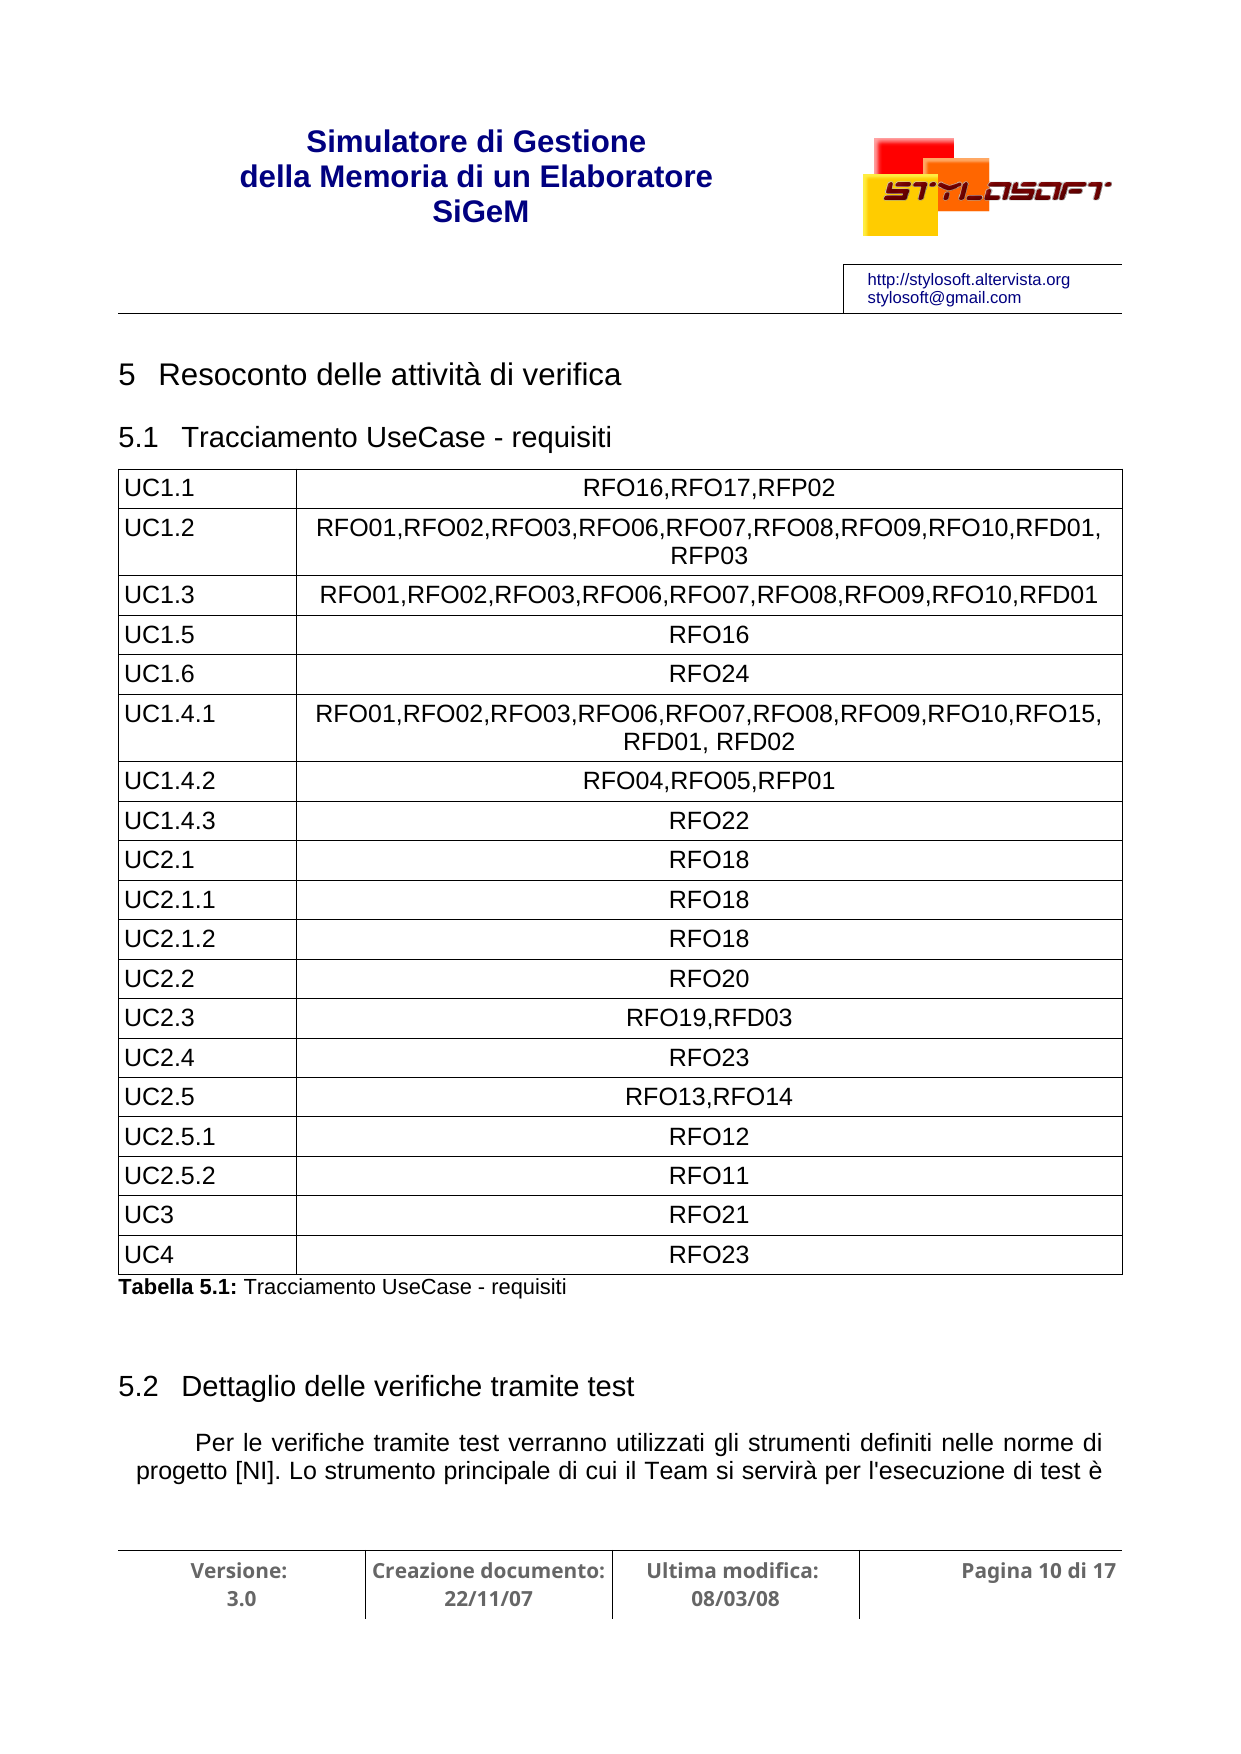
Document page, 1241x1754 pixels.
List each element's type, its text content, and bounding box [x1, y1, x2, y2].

table_cell RFO13,RFO14 [297, 1078, 1122, 1116]
table_header RFO16,RFO17,RFP02 [297, 470, 1122, 508]
table_cell RFO23 [297, 1039, 1122, 1077]
table_cell RFO01,RFO02,RFO03,RFO06,RFO07,RFO08,RFO09,RFO10,RFO15, RFD01, RFD02 [297, 695, 1122, 761]
table_cell UC1.4.2 [119, 762, 296, 801]
table_cell UC2.1 [119, 841, 296, 879]
table_cell RFO16 [297, 616, 1122, 654]
table_cell RFO22 [297, 802, 1122, 840]
table_cell RFO18 [297, 881, 1122, 919]
table_cell UC2.5.2 [119, 1157, 296, 1195]
table_cell RFO12 [297, 1117, 1122, 1156]
table_cell UC1.5 [119, 616, 296, 654]
table_cell RFO18 [297, 841, 1122, 879]
table_cell UC1.3 [119, 576, 296, 615]
table_cell UC2.2 [119, 960, 296, 998]
table_header UC1.1 [119, 470, 296, 508]
table_cell UC1.4.3 [119, 802, 296, 840]
table_cell UC2.5.1 [119, 1117, 296, 1156]
table_cell RFO19,RFD03 [297, 999, 1122, 1037]
table_cell UC2.3 [119, 999, 296, 1037]
text Per le verifiche tramite test verranno utilizzati gli strumenti definiti nelle norme di progetto [NI]. Lo strumento principale di cui il Team si servirà per l'esecuzione di test è [136, 1429, 1104, 1484]
picture [848, 123, 1117, 247]
table_cell UC1.2 [119, 509, 296, 575]
table_cell UC3 [119, 1196, 296, 1235]
table_cell UC2.4 [119, 1039, 296, 1077]
table_cell UC1.4.1 [119, 695, 296, 761]
table_cell UC4 [119, 1236, 296, 1274]
table_cell UC2.1.2 [119, 920, 296, 958]
table_cell UC2.5 [119, 1078, 296, 1116]
table_cell RFO11 [297, 1157, 1122, 1195]
subtitle Tracciamento UseCase - requisiti [118, 421, 1122, 454]
table_cell RFO01,RFO02,RFO03,RFO06,RFO07,RFO08,RFO09,RFO10,RFD01 [297, 576, 1122, 615]
table_cell RFO23 [297, 1236, 1122, 1274]
table_cell RFO04,RFO05,RFP01 [297, 762, 1122, 801]
table_cell RFO21 [297, 1196, 1122, 1235]
text Tabella 5.1: Tracciamento UseCase - requisiti [118, 1275, 1122, 1299]
table_cell UC1.6 [119, 655, 296, 694]
table_cell RFO20 [297, 960, 1122, 998]
table_cell RFO18 [297, 920, 1122, 958]
table_cell UC2.1.1 [119, 881, 296, 919]
subtitle Resoconto delle attività di verifica [118, 357, 1122, 391]
table_cell RFO01,RFO02,RFO03,RFO06,RFO07,RFO08,RFO09,RFO10,RFD01, RFP03 [297, 509, 1122, 575]
subtitle Dettaglio delle verifiche tramite test [118, 1369, 1122, 1402]
table_cell RFO24 [297, 655, 1122, 694]
